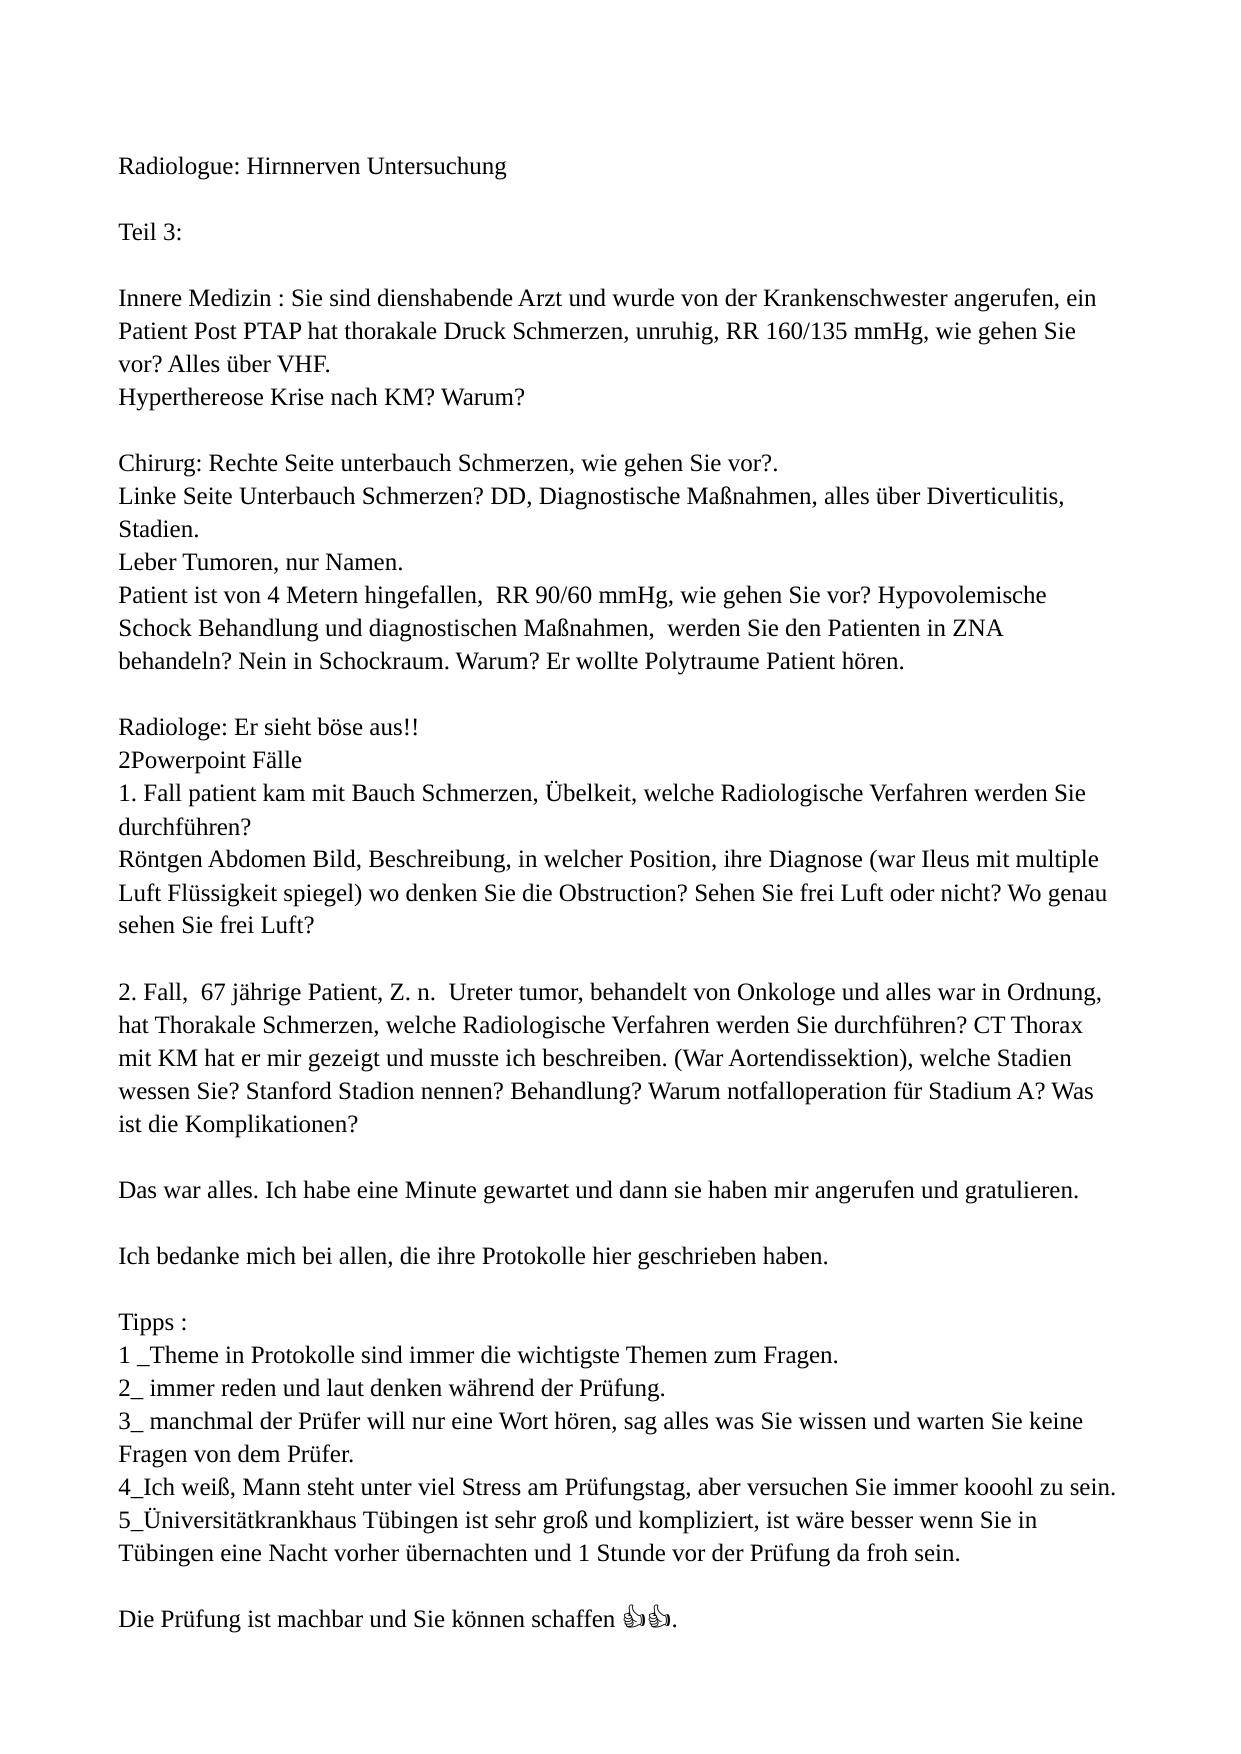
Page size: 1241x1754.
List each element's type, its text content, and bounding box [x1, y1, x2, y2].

text Hyperthereose Krise nach KM? Warum? [118, 382, 1122, 411]
text Das war alles. Ich habe eine Minute gewartet und dann sie haben mir angerufen und gratulieren. [118, 1175, 1122, 1203]
text Röntgen Abdomen Bild, Beschreibung, in welcher Position, ihre Diagnose (war Ileus mit multiple Luft Flüssigkeit spiegel) wo denken Sie die Obstruction? Sehen Sie frei Luft oder nicht? Wo genau sehen Sie frei Luft? [118, 844, 1122, 939]
text Innere Medizin : Sie sind dienshabende Arzt und wurde von der Krankenschwester angerufen, ein Patient Post PTAP hat thorakale Druck Schmerzen, unruhig, RR 160/135 mmHg, wie gehen Sie vor? Alles über VHF. [118, 283, 1122, 378]
text Radiologue: Hirnnerven Untersuchung [118, 151, 1122, 180]
text 1. Fall patient kam mit Bauch Schmerzen, Übelkeit, welche Radiologische Verfahren werden Sie durchführen? [118, 778, 1122, 840]
text Leber Tumoren, nur Namen. [118, 547, 1122, 576]
text 2_ immer reden und laut denken während der Prüfung. [118, 1373, 1122, 1402]
text Linke Seite Unterbauch Schmerzen? DD, Diagnostische Maßnahmen, alles über Diverticulitis, Stadien. [118, 481, 1122, 543]
text Teil 3: [118, 217, 1122, 246]
text 3_ manchmal der Prüfer will nur eine Wort hören, sag alles was Sie wissen und warten Sie keine Fragen von dem Prüfer. [118, 1406, 1122, 1468]
text Radiologe: Er sieht böse aus!! [118, 712, 1122, 741]
text Chirurg: Rechte Seite unterbauch Schmerzen, wie gehen Sie vor?. [118, 448, 1122, 477]
text 4_Ich weiß, Mann steht unter viel Stress am Prüfungstag, aber versuchen Sie immer kooohl zu sein. [118, 1472, 1122, 1501]
text Tipps : [118, 1307, 1122, 1336]
text Patient ist von 4 Metern hingefallen, RR 90/60 mmHg, wie gehen Sie vor? Hypovolemische Schock Behandlung und diagnostischen Maßnahmen, werden Sie den Patienten in ZNA behandeln? Nein in Schockraum. Warum? Er wollte Polytraume Patient hören. [118, 580, 1122, 675]
text 5_Üniversitätkrankhaus Tübingen ist sehr groß und kompliziert, ist wäre besser wenn Sie in Tübingen eine Nacht vorher übernachten und 1 Stunde vor der Prüfung da froh sein. [118, 1505, 1122, 1567]
text Ich bedanke mich bei allen, die ihre Protokolle hier geschrieben haben. [118, 1241, 1122, 1269]
text 1 _Theme in Protokolle sind immer die wichtigste Themen zum Fragen. [118, 1340, 1122, 1369]
text 2Powerpoint Fälle [118, 746, 1122, 774]
text Die Prüfung ist machbar und Sie können schaffen 👍👍💪💪. [118, 1604, 1122, 1633]
text 2. Fall, 67 jährige Patient, Z. n. Ureter tumor, behandelt von Onkologe und alles war in Ordnung, hat Thorakale Schmerzen, welche Radiologische Verfahren werden Sie durchführen? CT Thorax mit KM hat er mir gezeigt und musste ich beschreiben. (War Aortendissektion), welche Stadien wessen Sie? Stanford Stadion nennen? Behandlung? Warum notfalloperation für Stadium A? Was ist die Komplikationen? [118, 977, 1122, 1137]
